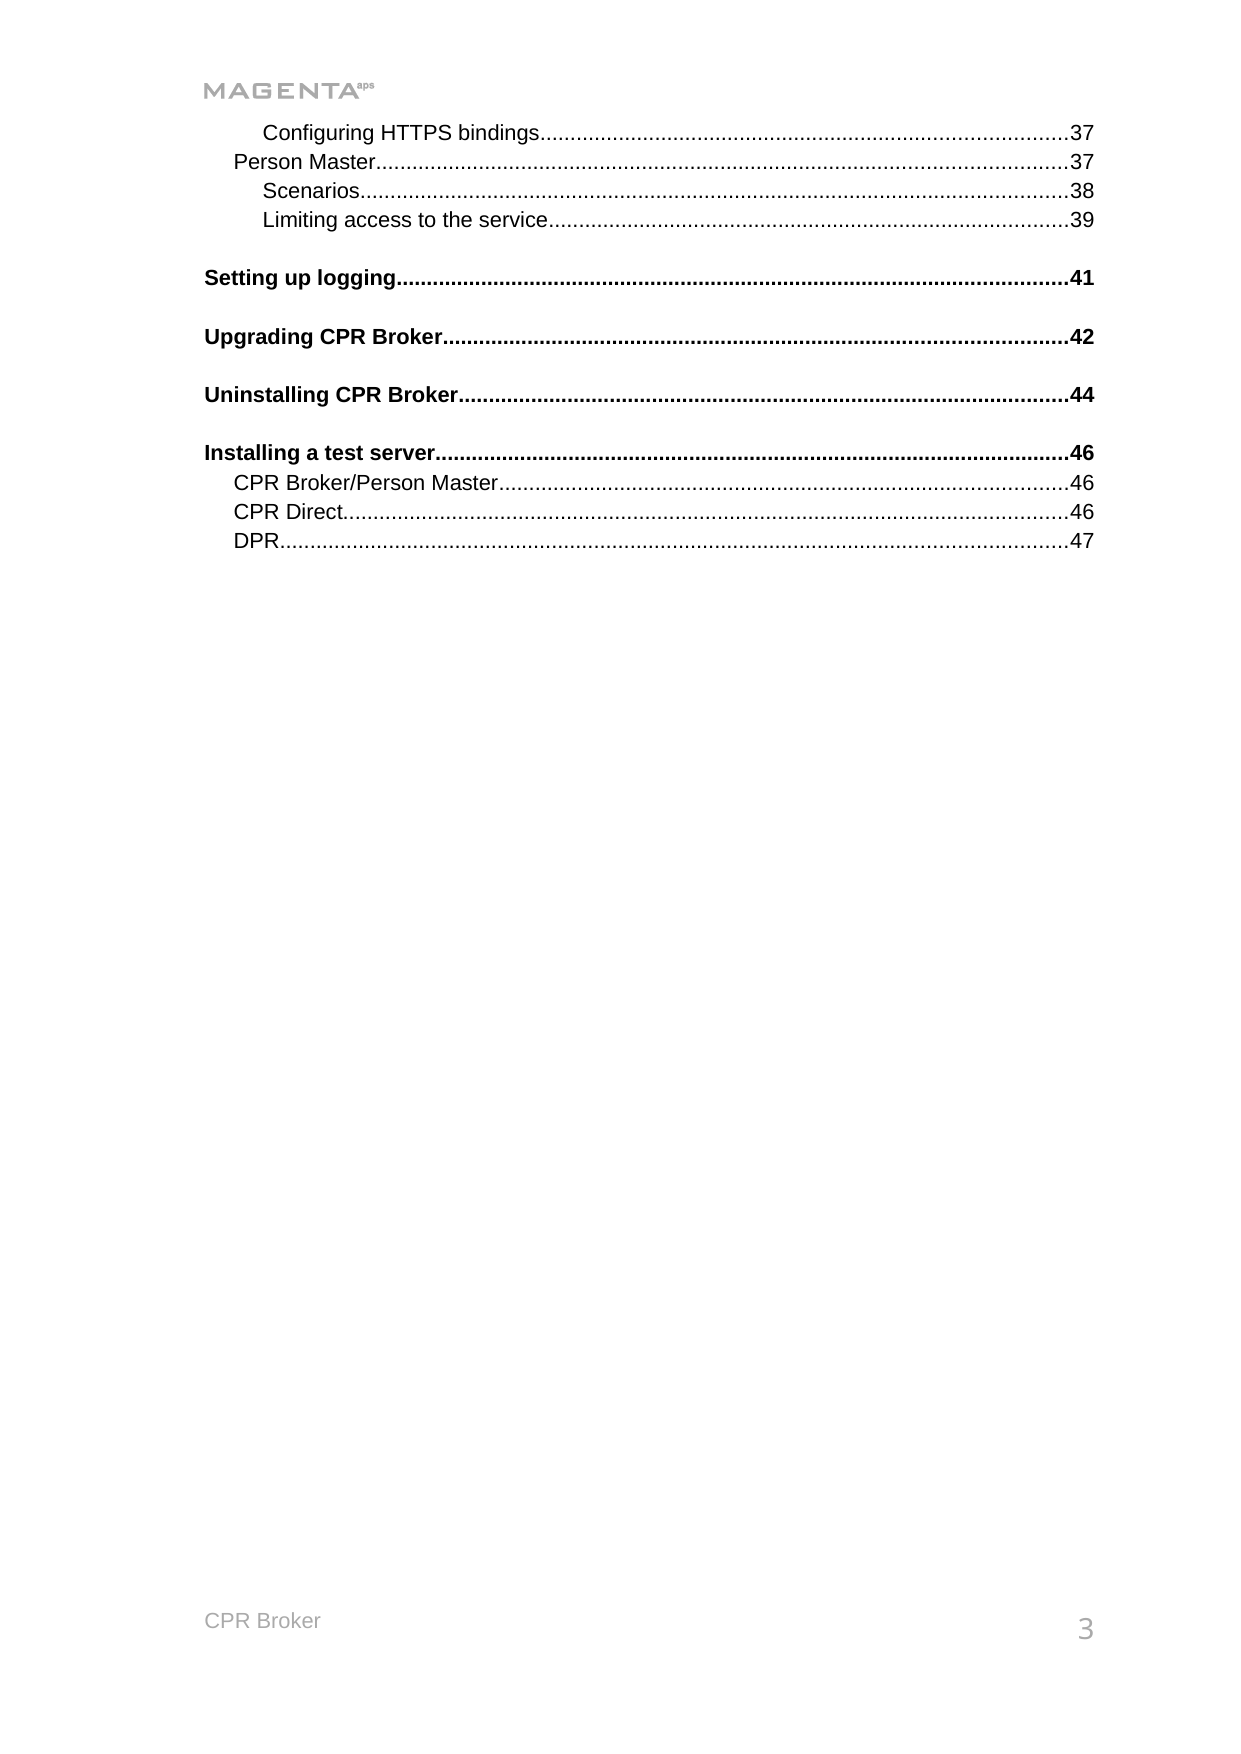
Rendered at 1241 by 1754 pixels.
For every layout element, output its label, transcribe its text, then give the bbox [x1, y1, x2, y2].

text CPR Direct 46 [233, 496, 1094, 525]
text Setting up logging 41 [204, 262, 1094, 292]
text Person Master 37 [233, 146, 1094, 175]
text Limiting access to the service 39 [262, 204, 1094, 233]
text Upgrading CPR Broker 42 [204, 321, 1094, 350]
text Scenarios 38 [262, 175, 1094, 204]
text Uninstalling CPR Broker 44 [204, 379, 1094, 408]
text DPR 47 [233, 525, 1094, 554]
text Installing a test server 46 [204, 437, 1094, 467]
text Configuring HTTPS bindings 37 [262, 117, 1094, 146]
text CPR Broker/Person Master 46 [233, 467, 1094, 496]
